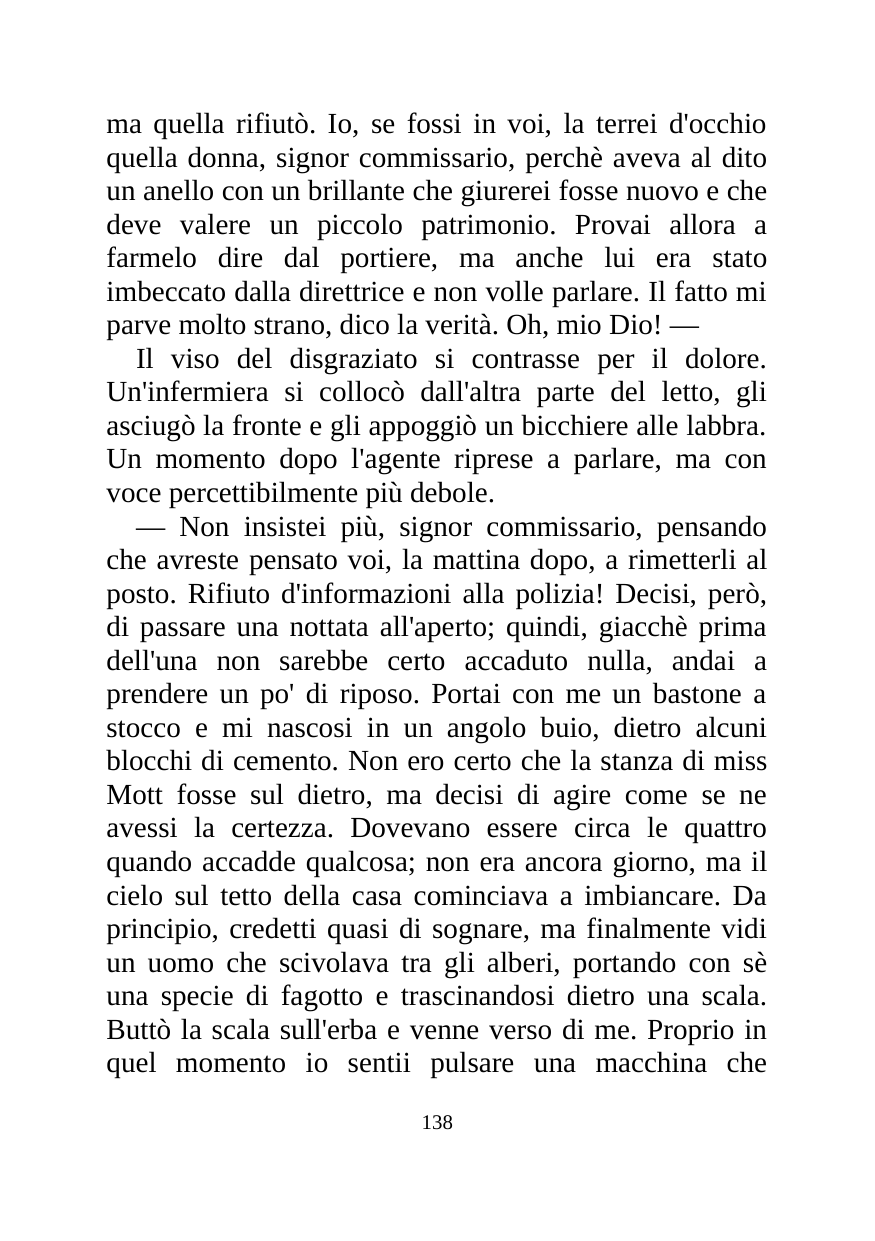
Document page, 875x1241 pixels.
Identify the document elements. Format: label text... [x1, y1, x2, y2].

text — Non insistei più, signor commissario, pensando che avreste pensato voi, la mattina dopo, a rimetterli al posto. Rifiuto d'informazioni alla polizia! Decisi, però, di passare una nottata all'aperto; quindi, giacchè prima dell'una non sarebbe certo accaduto nulla, andai a prendere un po' di riposo. Portai con me un bastone a stocco e mi nascosi in un angolo buio, dietro alcuni blocchi di cemento. Non ero certo che la stanza di miss Mott fosse sul dietro, ma decisi di agire come se ne avessi la certezza. Dovevano essere circa le quattro quando accadde qualcosa; non era ancora giorno, ma il cielo sul tetto della casa cominciava a imbiancare. Da principio, credetti quasi di sognare, ma finalmente vidi un uomo che scivolava tra gli alberi, portando con sè una specie di fagotto e trascinandosi dietro una scala. Buttò la scala sull'erba e venne verso di me. Proprio in quel momento io sentii pulsare una macchina che [106, 509, 768, 1079]
text ma quella rifiutò. Io, se fossi in voi, la terrei d'occhio quella donna, signor commissario, perchè aveva al dito un anello con un brillante che giurerei fosse nuovo e che deve valere un piccolo patrimonio. Provai allora a farmelo dire dal portiere, ma anche lui era stato imbeccato dalla direttrice e non volle parlare. Il fatto mi parve molto strano, dico la verità. Oh, mio Dio! — [106, 106, 768, 341]
text Il viso del disgraziato si contrasse per il dolore. Un'infermiera si collocò dall'altra parte del letto, gli asciugò la fronte e gli appoggiò un bicchiere alle labbra. Un momento dopo l'agente riprese a parlare, ma con voce percettibilmente più debole. [106, 341, 768, 509]
